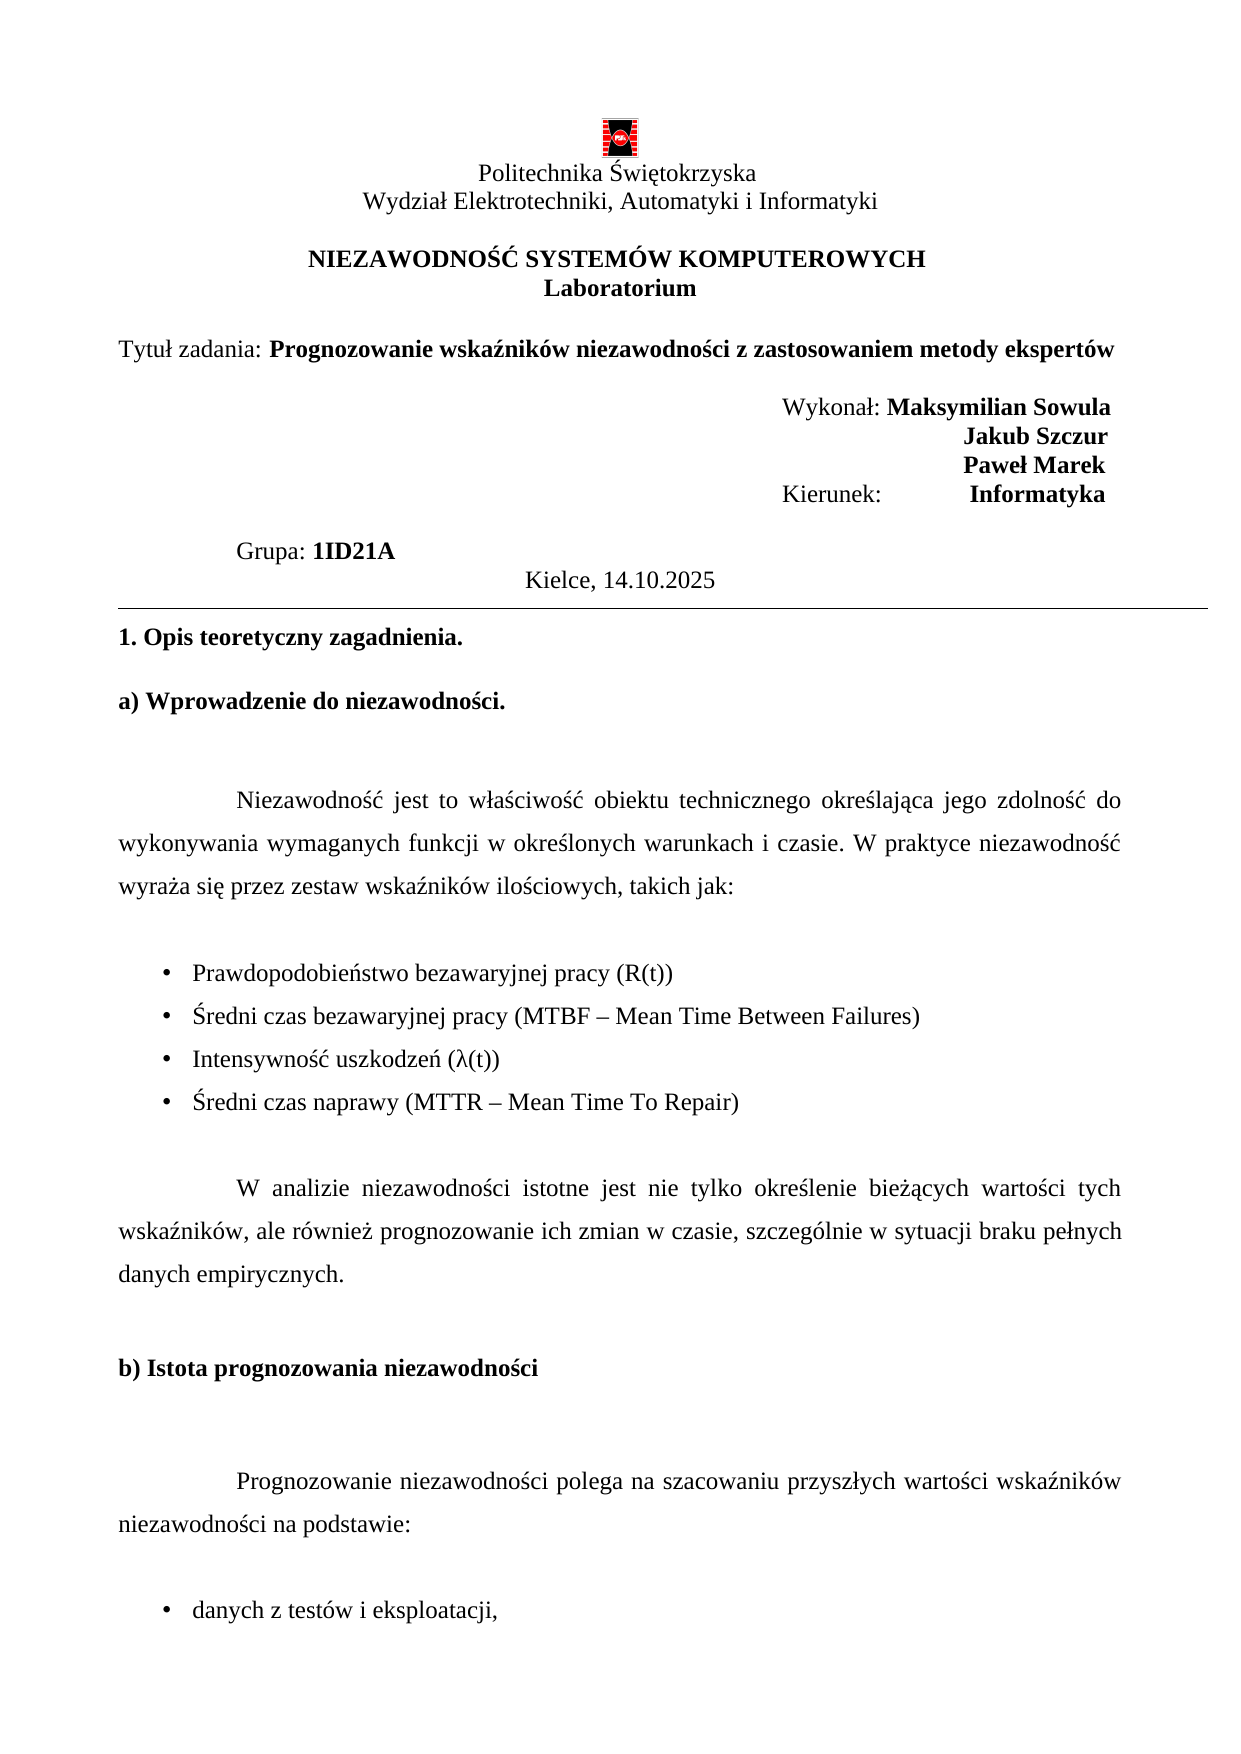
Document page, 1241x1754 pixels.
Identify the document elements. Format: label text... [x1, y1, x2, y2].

text Kierunek: Informatyka [708, 479, 1122, 507]
list Średni czas naprawy (MTTR – Mean Time To Repair) [162, 1087, 1122, 1116]
text Wykonał: Maksymilian Sowula [708, 392, 1122, 421]
text Grupa: 1ID21A [118, 507, 1122, 565]
text Laboratorium [118, 273, 1122, 301]
list Intensywność uszkodzeń (λ(t)) [162, 1044, 1122, 1073]
text Wydział Elektrotechniki, Automatyki i Informatyki [118, 186, 1122, 215]
text Paweł Marek [708, 450, 1122, 479]
text NIEZAWODNOŚĆ SYSTEMÓW KOMPUTEROWYCH [118, 244, 1122, 273]
text Prognozowanie niezawodności polega na szacowaniu przyszłych wartości wskaźników niezawodności na podstawie: [118, 1466, 1122, 1538]
subtitle a) Wprowadzenie do niezawodności. [118, 686, 1122, 715]
subtitle 1. Opis teoretyczny zagadnienia. [118, 622, 1122, 651]
text W analizie niezawodności istotne jest nie tylko określenie bieżących wartości tych wskaźników, ale również prognozowanie ich zmian w czasie, szczególnie w sytuacji braku pełnych danych empirycznych. [118, 1173, 1122, 1288]
text Kielce, 14.10.2025 [118, 565, 1122, 594]
list Prawdopodobieństwo bezawaryjnej pracy (R(t)) [162, 958, 1122, 986]
text Jakub Szczur [708, 421, 1122, 450]
subtitle b) Istota prognozowania niezawodności [118, 1353, 1122, 1382]
text Politechnika Świętokrzyska [118, 158, 1122, 186]
list Średni czas bezawaryjnej pracy (MTBF – Mean Time Between Failures) [162, 1001, 1122, 1029]
text Niezawodność jest to właściwość obiektu technicznego określająca jego zdolność do wykonywania wymaganych funkcji w określonych warunkach i czasie. W praktyce niezawodność wyraża się przez zestaw wskaźników ilościowych, takich jak: [118, 785, 1122, 900]
text Tytuł zadania: Prognozowanie wskaźników niezawodności z zastosowaniem metody ekspertów [118, 330, 1122, 364]
list danych z testów i eksploatacji, [162, 1595, 1122, 1624]
